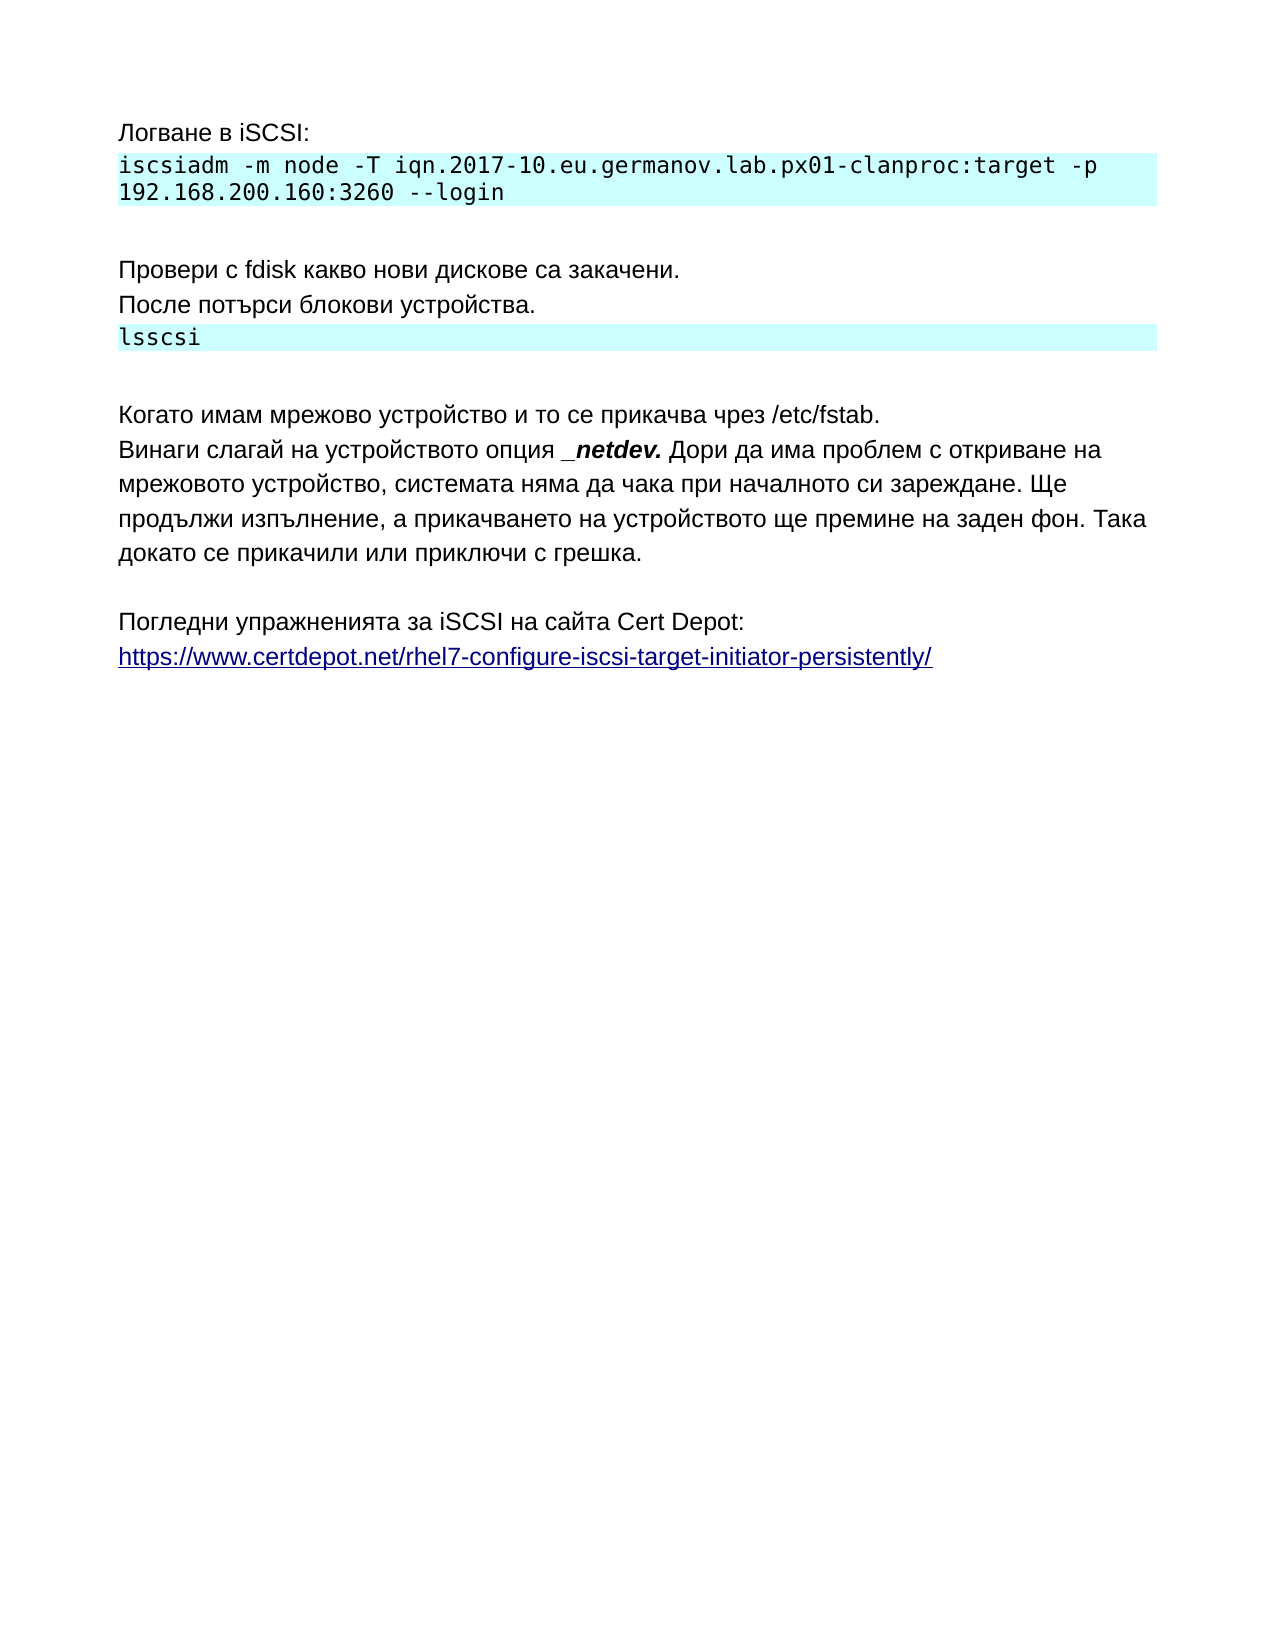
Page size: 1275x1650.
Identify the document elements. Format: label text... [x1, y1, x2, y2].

text https://www.certdepot.net/rhel7-configure-iscsi-target-initiator-persistently/ [118, 642, 1157, 671]
text После потърси блокови устройства. [118, 290, 1157, 319]
text Винаги слагай на устройството опция _netdev. Дори да има проблем с откриване на мрежовото устройство, системата няма да чака при началното си зареждане. Ще продължи изпълнение, а прикачването на устройството ще премине на заден фон. Така докато се прикачили или приключи с грешка. [118, 435, 1157, 567]
text Провери с fdisk какво нови дискове са закачени. [118, 255, 1157, 284]
text iscsiadm -m node -T iqn.2017-10.eu.germanov.lab.px01-clanproc:target -p 192.168.200.160:3260 --login [118, 153, 1157, 206]
text Логване в iSCSI: [118, 118, 1157, 147]
text Когато имам мрежово устройство и то се прикачва чрез /etc/fstab. [118, 401, 1157, 429]
text lsscsi [118, 324, 1157, 351]
text Погледни упражненията за iSCSI на сайта Cert Depot: [118, 607, 1157, 636]
